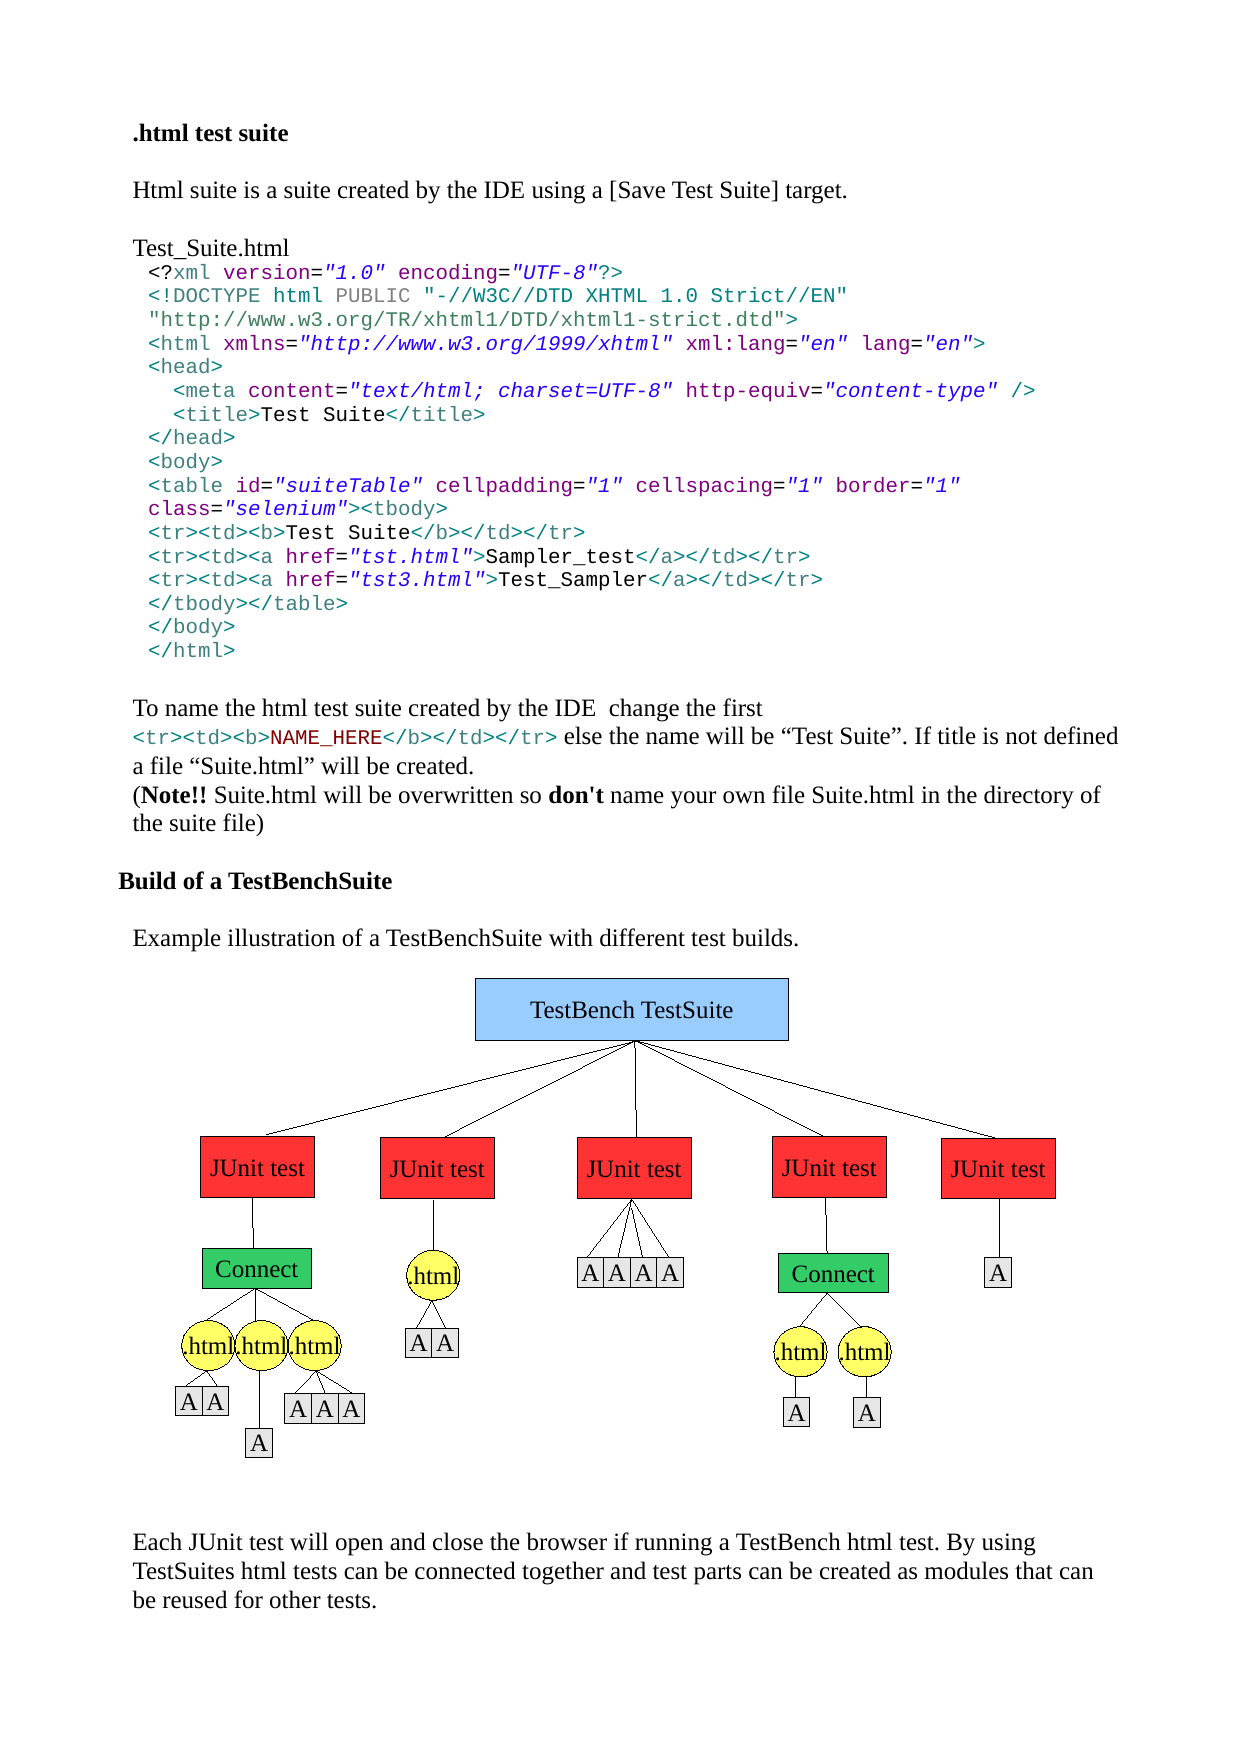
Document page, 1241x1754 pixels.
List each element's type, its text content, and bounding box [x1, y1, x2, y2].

text .html test suite [132, 118, 1122, 147]
text <meta content="text/html; charset=UTF-8" http-equiv="content-type" /> [148, 380, 1122, 404]
text </head> [148, 427, 1122, 451]
text Example illustration of a TestBenchSuite with different test builds. [132, 923, 1122, 952]
text <!DOCTYPE html PUBLIC "-//W3C//DTD XHTML 1.0 Strict//EN" "http://www.w3.org/TR/xhtml1/DTD/xhtml1-strict.dtd"> [148, 286, 1122, 333]
text </html> [148, 640, 1122, 664]
text </body> [148, 617, 1122, 640]
text <head> [148, 356, 1122, 380]
text <html xmlns="http://www.w3.org/1999/xhtml" xml:lang="en" lang="en"> [148, 333, 1122, 356]
text <tr><td><a href="tst3.html">Test_Sampler</a></td></tr> [148, 569, 1122, 593]
text Build of a TestBenchSuite [118, 866, 1122, 895]
text <tr><td><a href="tst.html">Sampler_test</a></td></tr> [148, 546, 1122, 569]
text <table id="suiteTable" cellpadding="1" cellspacing="1" border="1" class="selenium"><tbody> [148, 475, 1122, 522]
text <title>Test Suite</title> [148, 404, 1122, 427]
text Test_Suite.html [132, 233, 1122, 262]
text <tr><td><b>Test Suite</b></td></tr> [148, 522, 1122, 546]
text (Note!! Suite.html will be overwritten so don't name your own file Suite.html in the directory of the suite file) [132, 780, 1122, 837]
text Html suite is a suite created by the IDE using a [Save Test Suite] target. [132, 176, 1122, 204]
text <?xml version="1.0" encoding="UTF-8"?> [148, 262, 1122, 286]
text Each JUnit test will open and close the browser if running a TestBench html test. By using TestSuites html tests can be connected together and test parts can be created as modules that can be reused for other tests. [132, 1527, 1122, 1613]
text To name the html test suite created by the IDE change the first <tr><td><b>NAME_HERE</b></td></tr> else the name will be “Test Suite”. If title is not defined a file “Suite.html” will be created. [132, 693, 1122, 780]
text <body> [148, 451, 1122, 475]
text </tbody></table> [148, 593, 1122, 617]
